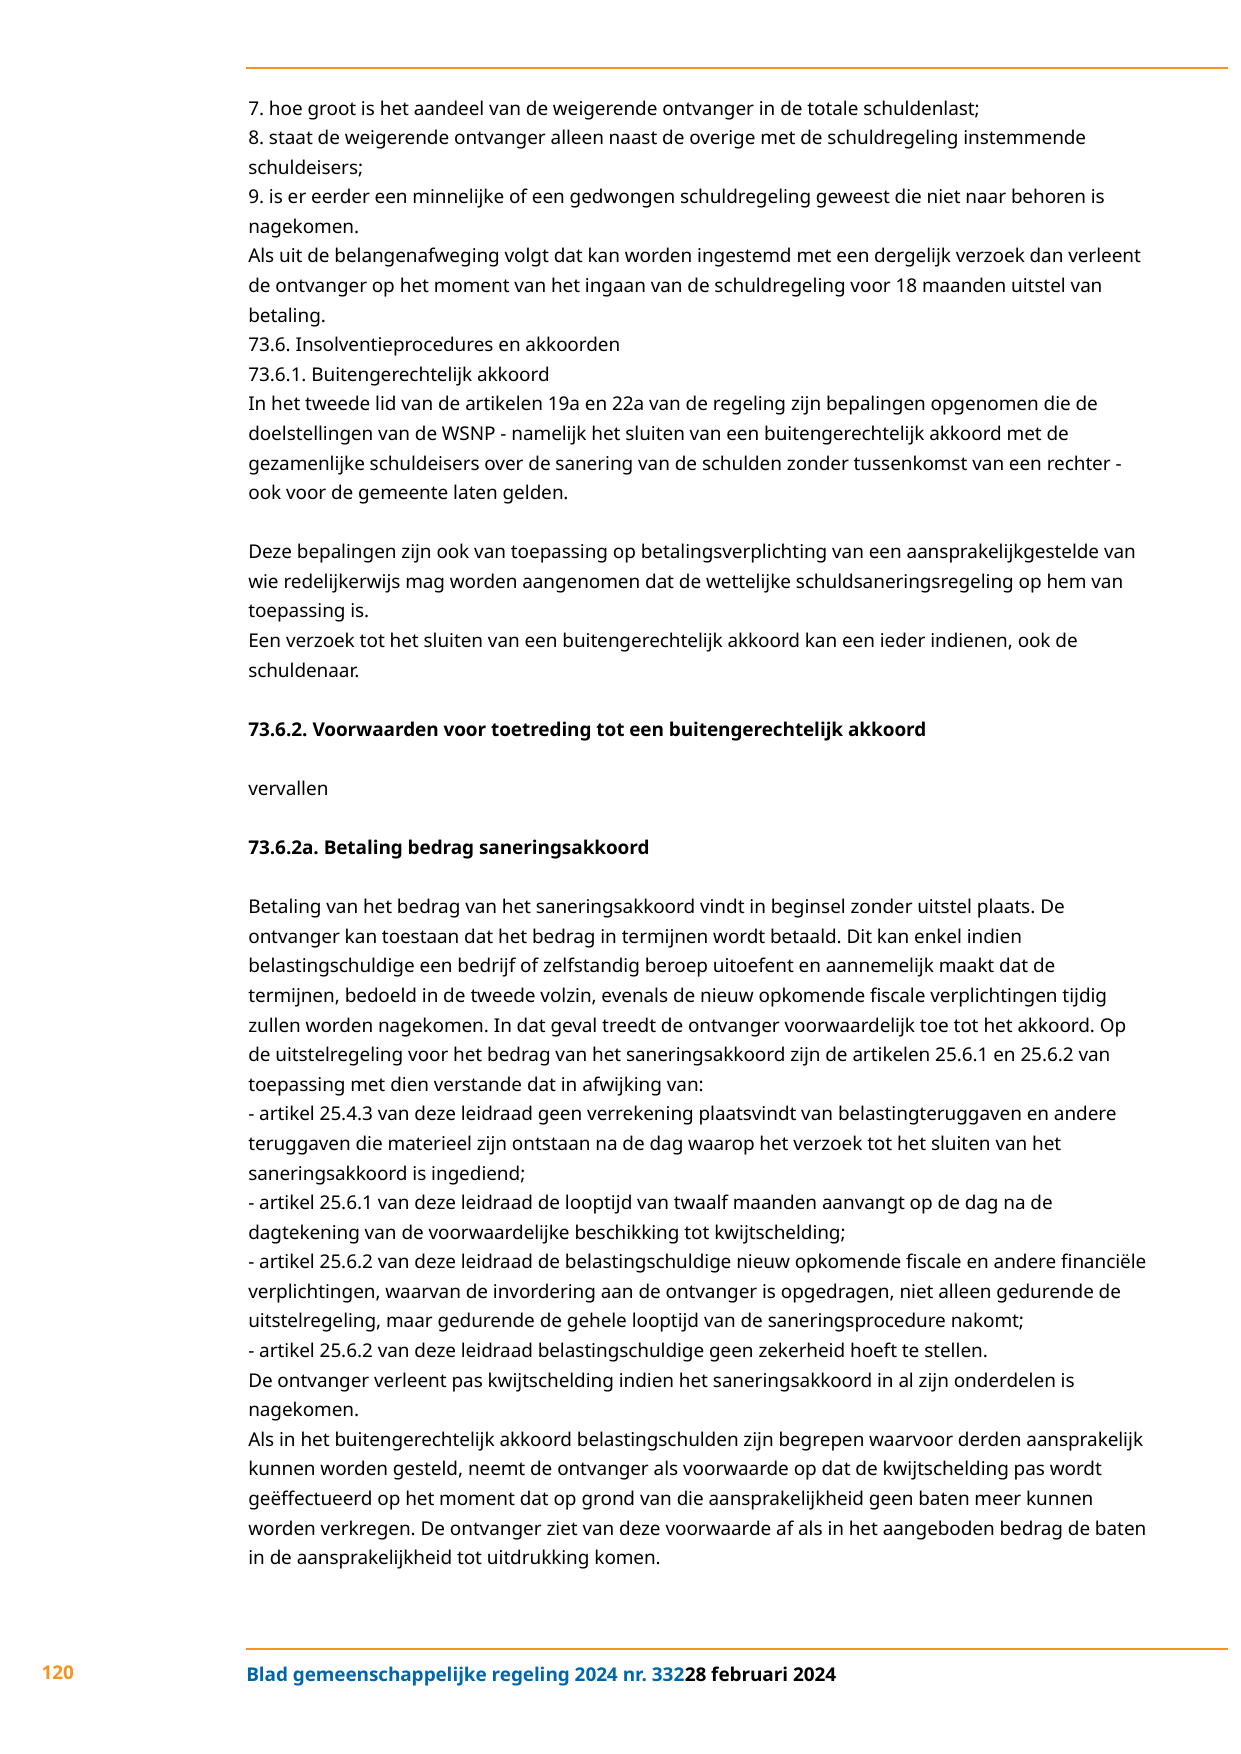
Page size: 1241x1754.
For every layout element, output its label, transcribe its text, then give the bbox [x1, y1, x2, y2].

text 9. is er eerder een minnelijke of een gedwongen schuldregeling geweest die niet naar behoren is nagekomen. [248, 183, 1152, 239]
text - artikel 25.6.1 van deze leidraad de looptijd van twaalf maanden aanvangt op de dag na de dagtekening van de voorwaardelijke beschikking tot kwijtschelding; [248, 1189, 1152, 1245]
text 73.6.2. Voorwaarden voor toetreding tot een buitengerechtelijk akkoord [248, 716, 1152, 742]
text 73.6.2a. Betaling bedrag saneringsakkoord [248, 834, 1152, 860]
text vervallen [248, 775, 1152, 801]
text Deze bepalingen zijn ook van toepassing op betalingsverplichting van een aansprakelijkgestelde van wie redelijkerwijs mag worden aangenomen dat de wettelijke schuldsaneringsregeling op hem van toepassing is. [248, 538, 1152, 623]
text Als in het buitengerechtelijk akkoord belastingschulden zijn begrepen waarvoor derden aansprakelijk kunnen worden gesteld, neemt de ontvanger als voorwaarde op dat de kwijtschelding pas wordt geëffectueerd op het moment dat op grond van die aansprakelijkheid geen baten meer kunnen worden verkregen. De ontvanger ziet van deze voorwaarde af als in het aangeboden bedrag de baten in de aansprakelijkheid tot uitdrukking komen. [248, 1426, 1152, 1570]
text Betaling van het bedrag van het saneringsakkoord vindt in beginsel zonder uitstel plaats. De ontvanger kan toestaan dat het bedrag in termijnen wordt betaald. Dit kan enkel indien belastingschuldige een bedrijf of zelfstandig beroep uitoefent en aannemelijk maakt dat de termijnen, bedoeld in de tweede volzin, evenals de nieuw opkomende fiscale verplichtingen tijdig zullen worden nagekomen. In dat geval treedt de ontvanger voorwaardelijk toe tot het akkoord. Op de uitstelregeling voor het bedrag van het saneringsakkoord zijn de artikelen 25.6.1 en 25.6.2 van toepassing met dien verstande dat in afwijking van: [248, 893, 1152, 1097]
text In het tweede lid van de artikelen 19a en 22a van de regeling zijn bepalingen opgenomen die de doelstellingen van de WSNP - namelijk het sluiten van een buitengerechtelijk akkoord met de gezamenlijke schuldeisers over de sanering van de schulden zonder tussenkomst van een rechter - ook voor de gemeente laten gelden. [248, 391, 1152, 505]
text - artikel 25.6.2 van deze leidraad de belastingschuldige nieuw opkomende fiscale en andere financiële verplichtingen, waarvan de invordering aan de ontvanger is opgedragen, niet alleen gedurende de uitstelregeling, maar gedurende de gehele looptijd van de saneringsprocedure nakomt; [248, 1248, 1152, 1333]
text 73.6. Insolventieprocedures en akkoorden [248, 331, 1152, 357]
text 8. staat de weigerende ontvanger alleen naast de overige met de schuldregeling instemmende schuldeisers; [248, 124, 1152, 180]
text Als uit de belangenafweging volgt dat kan worden ingestemd met een dergelijk verzoek dan verleent de ontvanger op het moment van het ingaan van de schuldregeling voor 18 maanden uitstel van betaling. [248, 243, 1152, 328]
picture [41, 47, 231, 172]
text 7. hoe groot is het aandeel van de weigerende ontvanger in de totale schuldenlast; [248, 95, 1152, 121]
text De ontvanger verleent pas kwijtschelding indien het saneringsakkoord in al zijn onderdelen is nagekomen. [248, 1367, 1152, 1422]
text - artikel 25.4.3 van deze leidraad geen verrekening plaatsvindt van belastingteruggaven en andere teruggaven die materieel zijn ontstaan na de dag waarop het verzoek tot het sluiten van het saneringsakkoord is ingediend; [248, 1101, 1152, 1186]
text Een verzoek tot het sluiten van een buitengerechtelijk akkoord kan een ieder indienen, ook de schuldenaar. [248, 627, 1152, 683]
text 73.6.1. Buitengerechtelijk akkoord [248, 361, 1152, 387]
text - artikel 25.6.2 van deze leidraad belastingschuldige geen zekerheid hoeft te stellen. [248, 1337, 1152, 1363]
